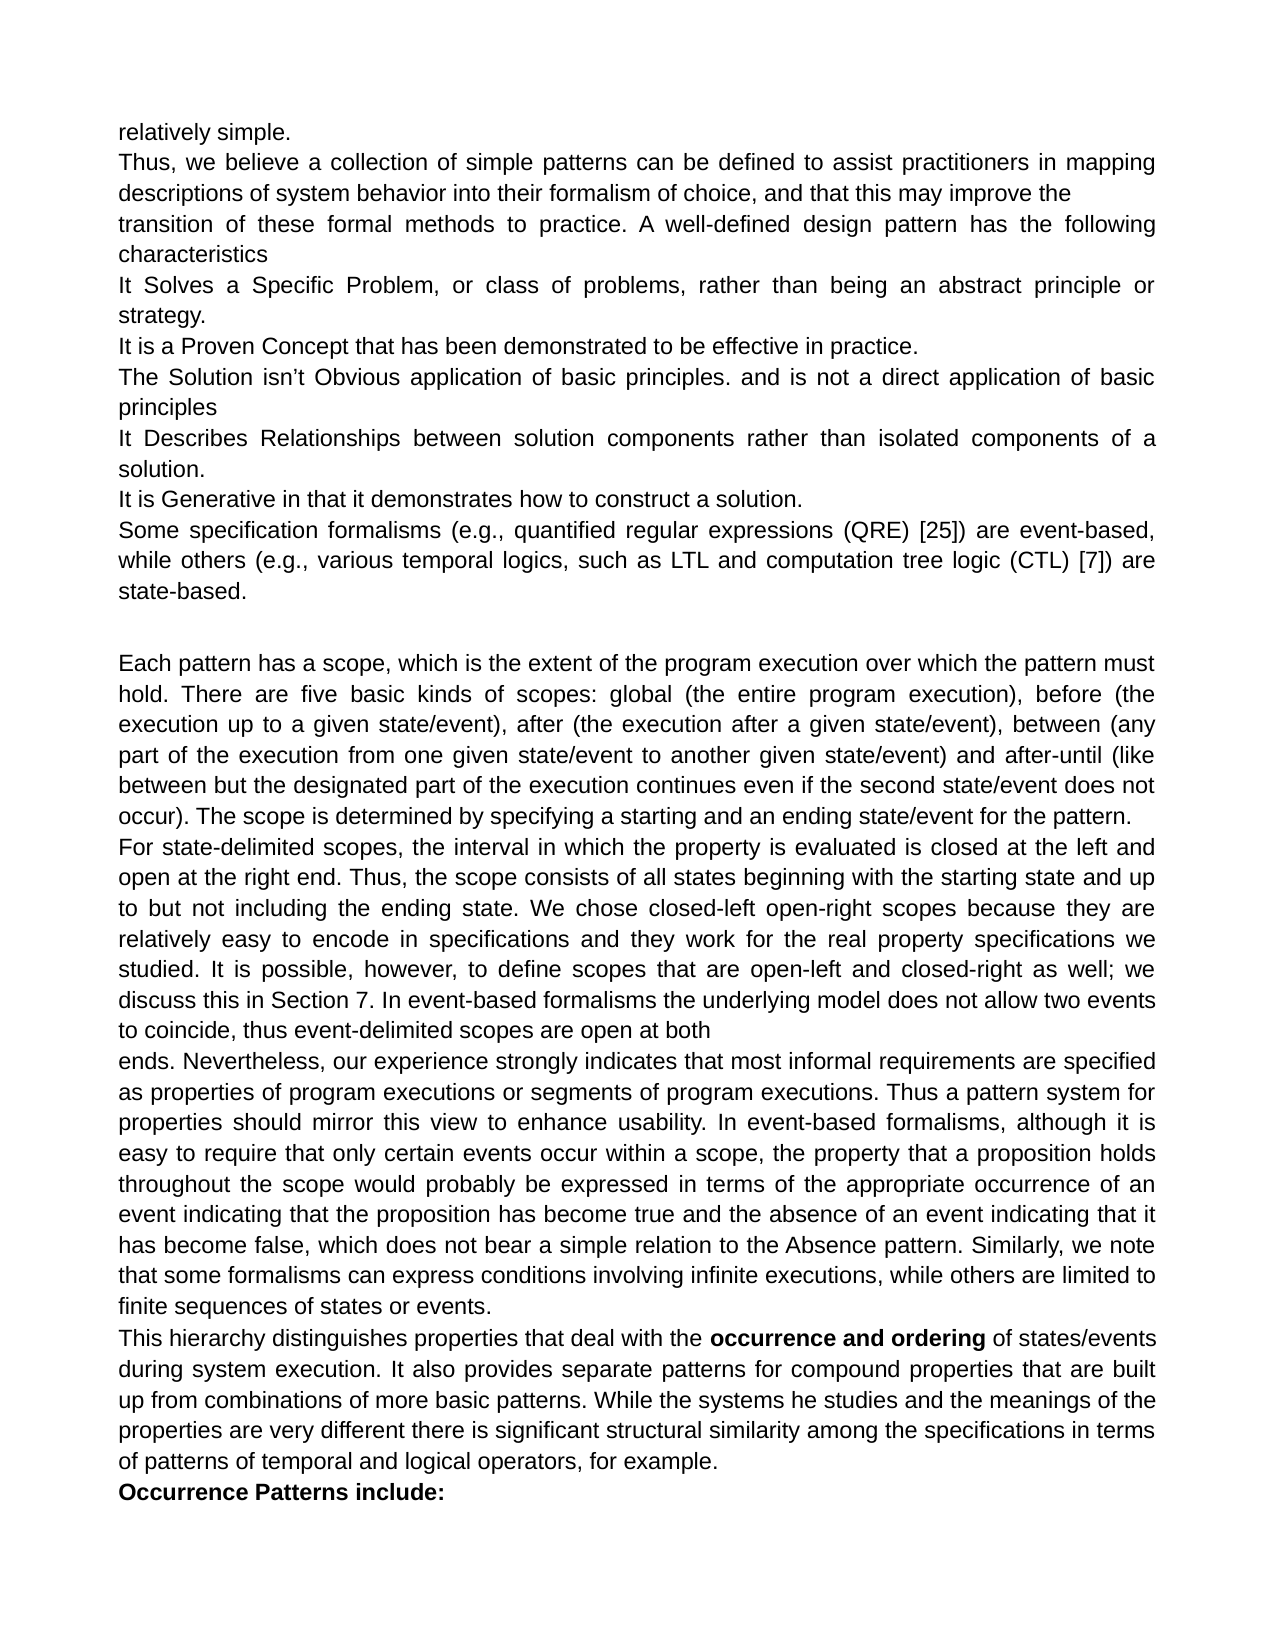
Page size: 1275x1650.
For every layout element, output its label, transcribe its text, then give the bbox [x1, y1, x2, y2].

text transition of these formal methods to practice. A well-defined design pattern has the following characteristics [118, 210, 1157, 267]
text ends. Nevertheless, our experience strongly indicates that most informal requirements are specified as properties of program executions or segments of program executions. Thus a pattern system for properties should mirror this view to enhance usability. In event-based formalisms, although it is easy to require that only certain events occur within a scope, the property that a proposition holds throughout the scope would probably be expressed in terms of the appropriate occurrence of an event indicating that the proposition has become true and the absence of an event indicating that it has become false, which does not bear a simple relation to the Absence pattern. Similarly, we note that some formalisms can express conditions involving infinite executions, while others are limited to finite sequences of states or events. [118, 1047, 1157, 1319]
text It is a Proven Concept that has been demonstrated to be effective in practice. [118, 332, 1157, 359]
text It Describes Relationships between solution components rather than isolated components of a solution. [118, 424, 1157, 482]
text Thus, we believe a collection of simple patterns can be defined to assist practitioners in mapping descriptions of system behavior into their formalism of choice, and that this may improve the [118, 149, 1157, 206]
text It is Generative in that it demonstrates how to construct a solution. [118, 486, 1157, 512]
text Occurrence Patterns include: [118, 1478, 1157, 1505]
text relatively simple. [118, 118, 1157, 145]
text It Solves a Specific Problem, or class of problems, rather than being an abstract principle or strategy. [118, 271, 1157, 329]
text The Solution isn’t Obvious application of basic principles. and is not a direct application of basic principles [118, 363, 1157, 421]
text This hierarchy distinguishes properties that deal with the occurrence and ordering of states/events during system execution. It also provides separate patterns for compound properties that are built up from combinations of more basic patterns. While the systems he studies and the meanings of the properties are very different there is significant structural similarity among the specifications in terms of patterns of temporal and logical operators, for example. [118, 1323, 1157, 1474]
text Each pattern has a scope, which is the extent of the program execution over which the pattern must hold. There are five basic kinds of scopes: global (the entire program execution), before (the execution up to a given state/event), after (the execution after a given state/event), between (any part of the execution from one given state/event to another given state/event) and after-until (like between but the designated part of the execution continues even if the second state/event does not occur). The scope is determined by specifying a starting and an ending state/event for the pattern. [118, 649, 1157, 829]
text For state-delimited scopes, the interval in which the property is evaluated is closed at the left and open at the right end. Thus, the scope consists of all states beginning with the starting state and up to but not including the ending state. We chose closed-left open-right scopes because they are relatively easy to encode in specifications and they work for the real property specifications we studied. It is possible, however, to define scopes that are open-left and closed-right as well; we discuss this in Section 7. In event-based formalisms the underlying model does not allow two events to coincide, thus event-delimited scopes are open at both [118, 833, 1157, 1044]
text Some specification formalisms (e.g., quantified regular expressions (QRE) [25]) are event-based, while others (e.g., various temporal logics, such as LTL and computation tree logic (CTL) [7]) are state-based. [118, 516, 1157, 604]
